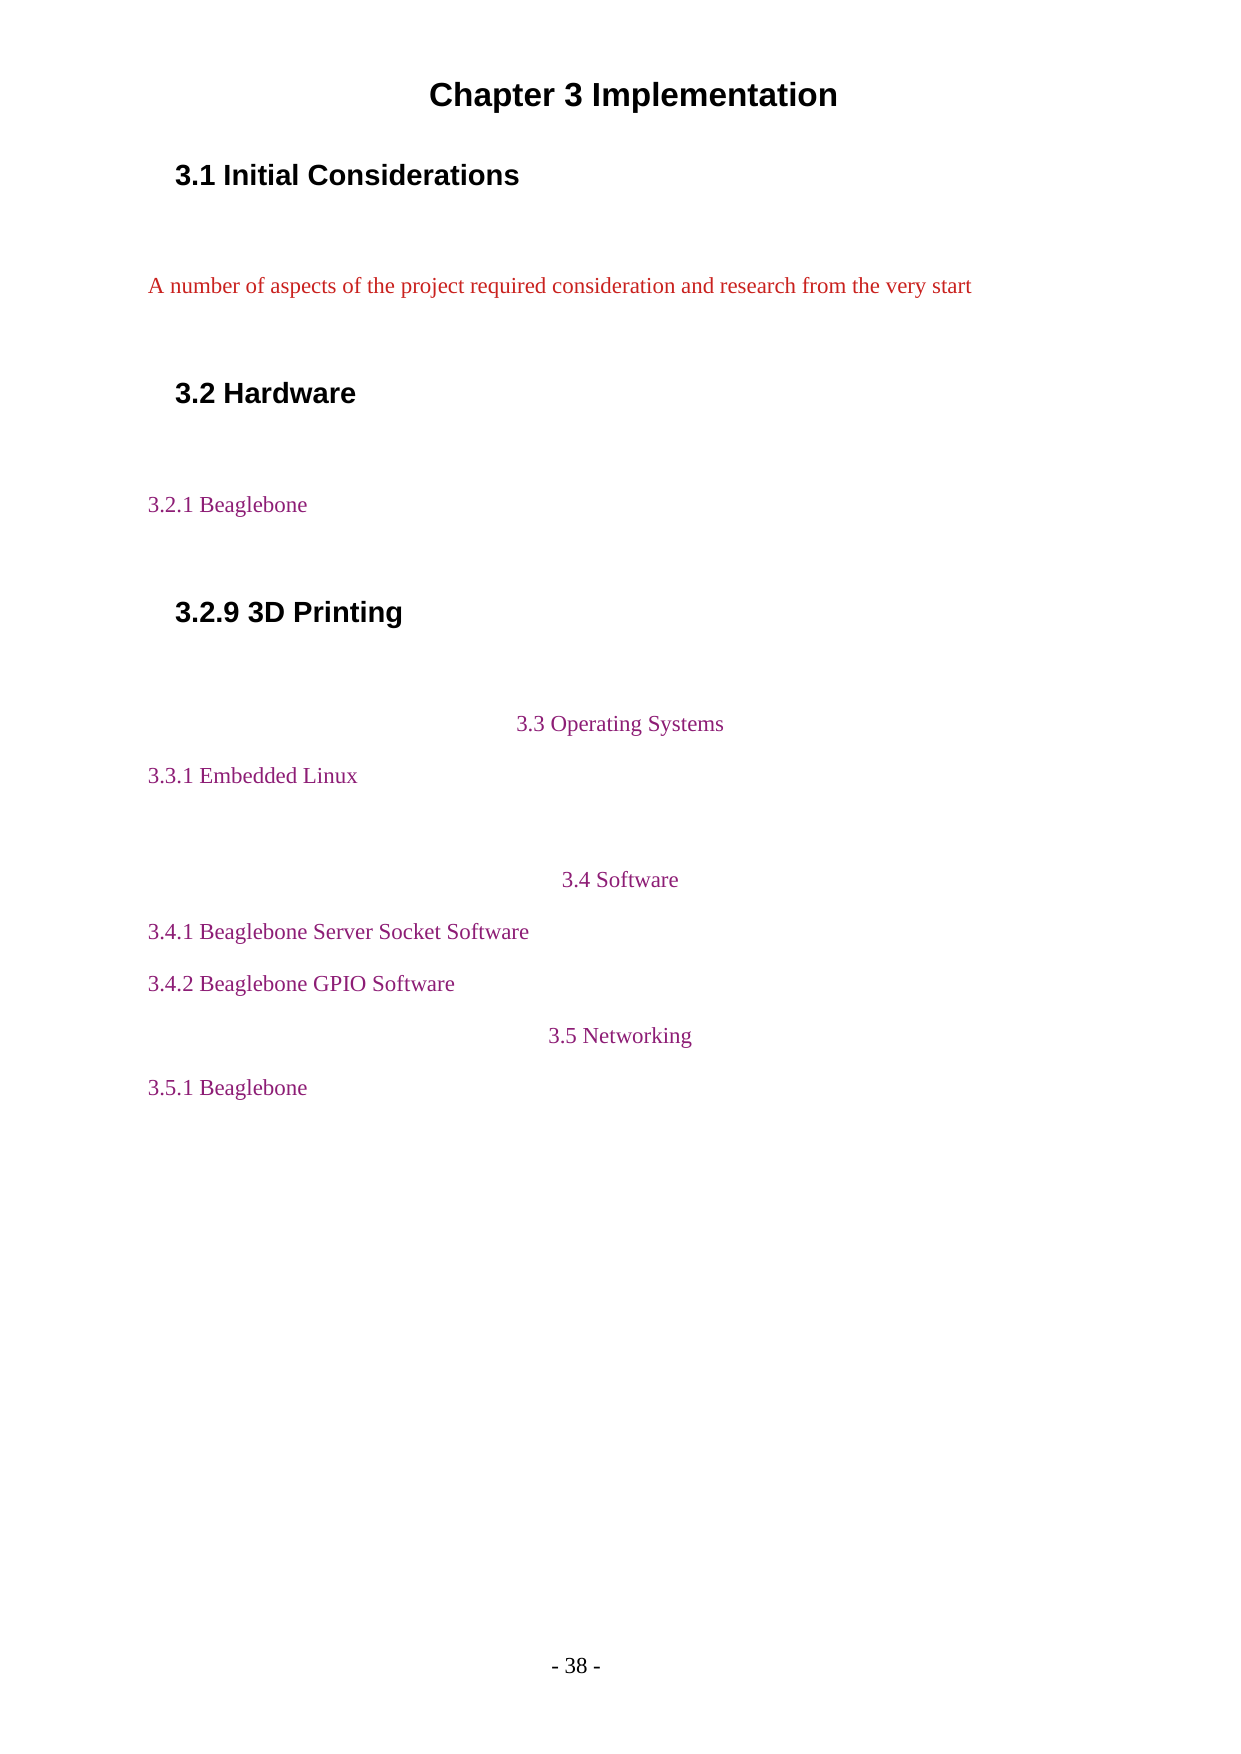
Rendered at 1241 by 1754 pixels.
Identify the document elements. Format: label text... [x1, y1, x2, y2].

text 3.2.1 Beaglebone [148, 491, 1092, 517]
text 3.3 Operating Systems [148, 710, 1092, 736]
text 3.4.1 Beaglebone Server Socket Software [148, 918, 1092, 944]
subtitle Chapter 3 Implementation [175, 75, 1092, 113]
text A number of aspects of the project required consideration and research from the very start [148, 272, 1092, 299]
text 3.4 Software [148, 866, 1092, 892]
text 3.5.1 Beaglebone [148, 1074, 1092, 1100]
text 3.3.1 Embedded Linux [148, 762, 1092, 788]
subtitle 3.1 Initial Considerations [175, 158, 1092, 191]
subtitle 3.2.9 3D Printing [175, 595, 1092, 629]
text 3.5 Networking [148, 1022, 1092, 1048]
subtitle 3.2 Hardware [175, 376, 1092, 410]
text 3.4.2 Beaglebone GPIO Software [148, 970, 1092, 996]
